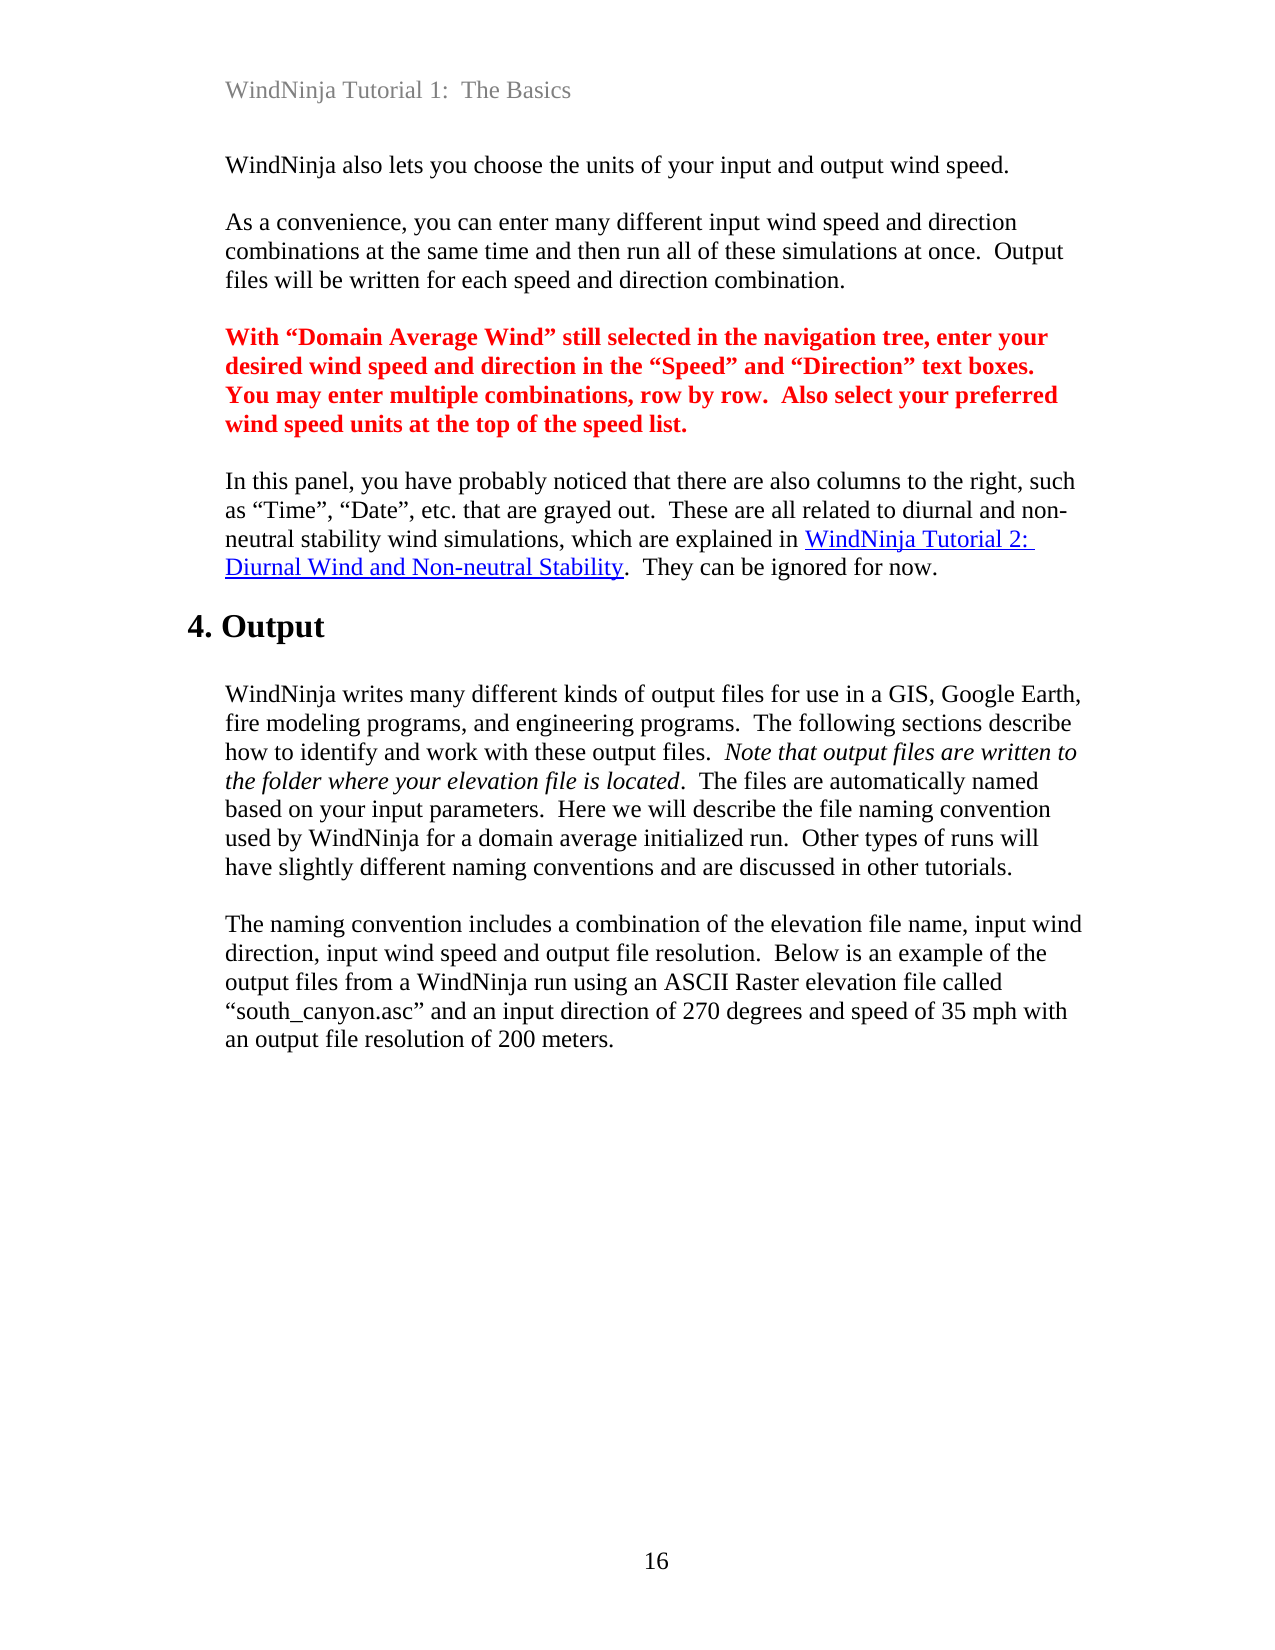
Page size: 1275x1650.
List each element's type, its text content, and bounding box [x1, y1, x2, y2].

text With “Domain Average Wind” still selected in the navigation tree, enter your desired wind speed and direction in the “Speed” and “Direction” text boxes. You may enter multiple combinations, row by row. Also select your preferred wind speed units at the top of the speed list. [225, 322, 1087, 437]
text In this panel, you have probably noticed that there are also columns to the right, such as “Time”, “Date”, etc. that are grayed out. These are all related to diurnal and non-neutral stability wind simulations, which are explained in WindNinja Tutorial 2: Diurnal Wind and Non-neutral Stability. They can be ignored for now. [225, 466, 1087, 581]
text The naming convention includes a combination of the elevation file name, input wind direction, input wind speed and output file resolution. Below is an example of the output files from a WindNinja run using an ASCII Raster elevation file called “south_canyon.asc” and an input direction of 270 degrees and speed of 35 mph with an output file resolution of 200 meters. [225, 909, 1087, 1053]
subtitle Output [187, 606, 1087, 644]
text WindNinja also lets you choose the units of your input and output wind speed. [225, 150, 1087, 179]
text As a convenience, you can enter many different input wind speed and direction combinations at the same time and then run all of these simulations at once. Output files will be written for each speed and direction combination. [225, 207, 1087, 294]
text WindNinja writes many different kinds of output files for use in a GIS, Google Earth, fire modeling programs, and engineering programs. The following sections describe how to identify and work with these output files. Note that output files are written to the folder where your elevation file is located. The files are automatically named based on your input parameters. Here we will describe the file naming convention used by WindNinja for a domain average initialized run. Other types of runs will have slightly different naming conventions and are discussed in other tutorials. [225, 679, 1087, 881]
